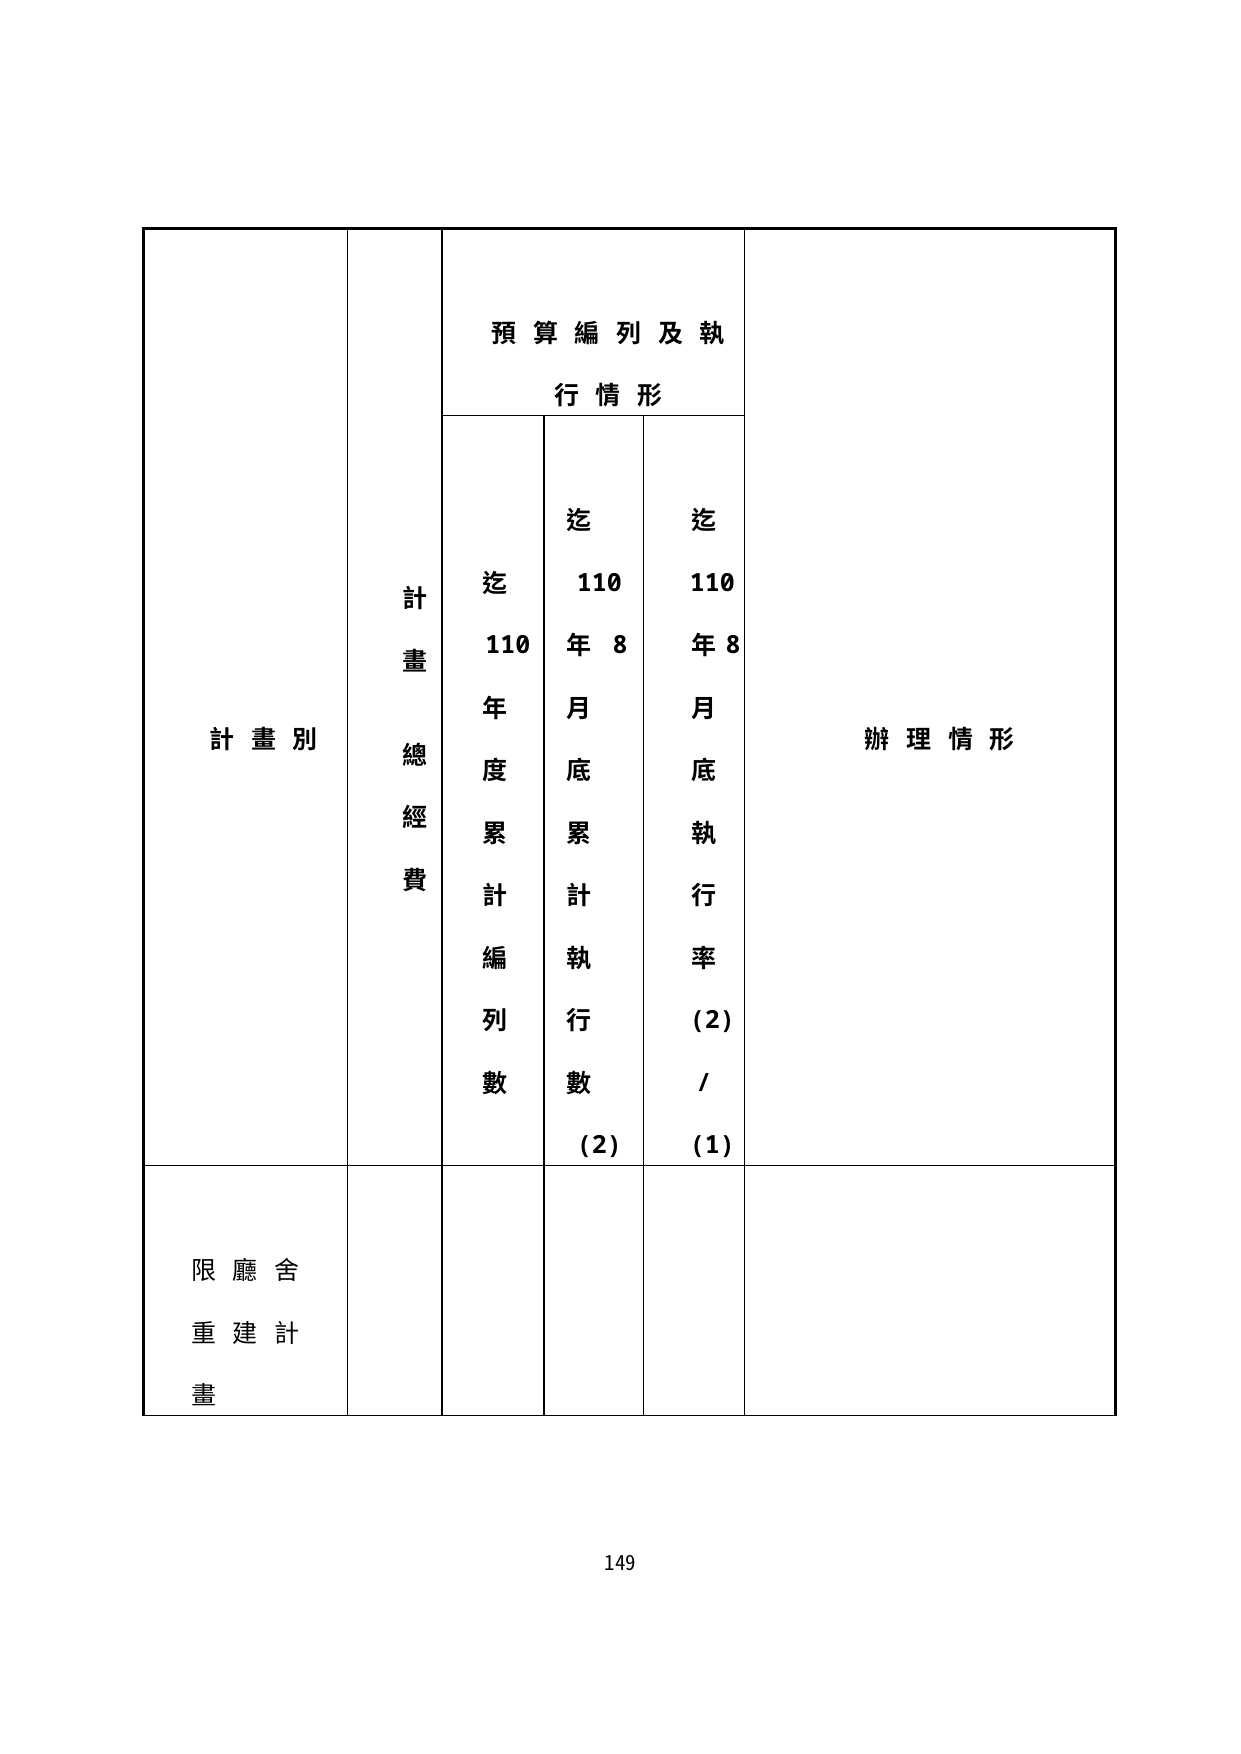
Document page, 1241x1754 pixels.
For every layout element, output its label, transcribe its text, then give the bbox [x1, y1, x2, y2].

table_header 辦理情形 [745, 230, 1114, 1165]
table_cell [348, 1166, 441, 1415]
table_cell 限廳舍重建計畫 [145, 1166, 347, 1415]
table_header 預算編列及執行情形 [443, 230, 744, 415]
table_cell 迄110年8月底執行率(2)/(1) [644, 416, 744, 1165]
table_header 計畫 總經費 [348, 230, 441, 1165]
table_header 計畫別 [145, 230, 347, 1165]
table_cell 迄110年度累計編列數 [443, 416, 543, 1165]
table_cell [644, 1166, 744, 1415]
table_cell [443, 1166, 543, 1415]
table_cell 迄110年8月底累計執行數(2) [545, 416, 643, 1165]
table_cell [545, 1166, 643, 1415]
table_cell - [745, 1166, 1114, 1415]
